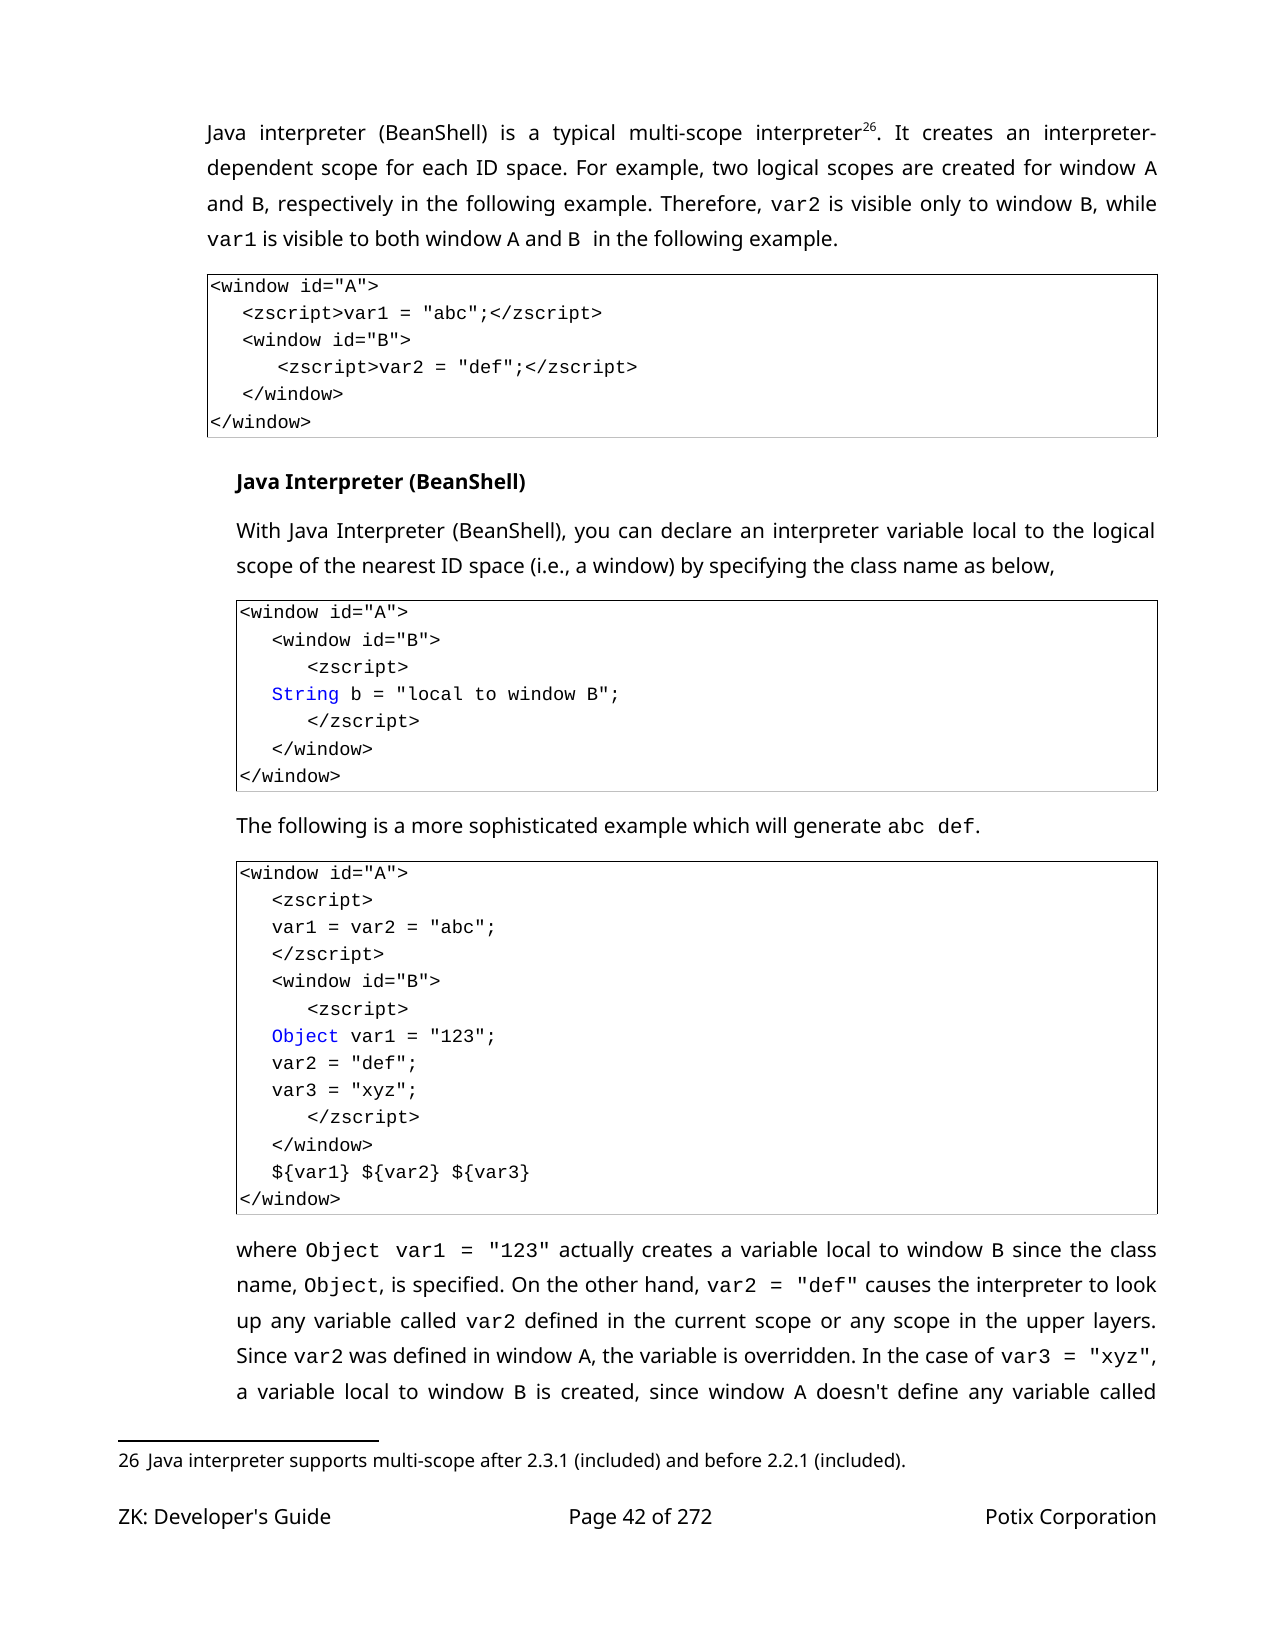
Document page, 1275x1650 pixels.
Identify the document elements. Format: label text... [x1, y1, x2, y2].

text <window id="B"> [237, 628, 1157, 652]
text Java interpreter supports multi-scope after 2.3.1 (included) and before 2.2.1 (included). [118, 1447, 1157, 1473]
text </zscript> [237, 942, 1157, 966]
text </zscript> [237, 1105, 1157, 1129]
text <zscript> [237, 888, 1157, 912]
text <window id="A"> [237, 862, 1157, 885]
subtitle Java Interpreter (BeanShell) [236, 467, 1157, 496]
text <zscript> [237, 655, 1157, 679]
text ${var1} ${var2} ${var3} [237, 1160, 1157, 1184]
text String b = "local to window B"; [237, 682, 1157, 706]
text <window id="A"> [237, 601, 1157, 625]
text </window> [237, 763, 1157, 791]
text <window id="B"> [237, 969, 1157, 994]
text var2 = "def"; [237, 1051, 1157, 1075]
text <window id="A"> [208, 275, 1157, 298]
text <zscript> [237, 997, 1157, 1021]
text </window> [237, 1187, 1157, 1214]
text Java interpreter (BeanShell) is a typical multi-scope interpreter. It creates an interpreter-dependent scope for each ID space. For example, two logical scopes are created for window A and B, respectively in the following example. Therefore, var2 is visible only to window B, while var1 is visible to both window A and B in the following example. [207, 118, 1157, 253]
text where Object var1 = "123" actually creates a variable local to window B since the class name, Object, is specified. On the other hand, var2 = "def" causes the interpreter to look up any variable called var2 defined in the current scope or any scope in the upper layers. Since var2 was defined in window A, the variable is overridden. In the case of var3 = "xyz", a variable local to window B is created, since window A doesn't define any variable called [236, 1235, 1157, 1405]
text var1 = var2 = "abc"; [237, 915, 1157, 939]
text <zscript>var1 = "abc";</zscript> [208, 301, 1157, 325]
text </window> [208, 382, 1157, 407]
text </window> [208, 409, 1157, 437]
text </zscript> [237, 709, 1157, 733]
text </window> [237, 736, 1157, 761]
text The following is a more sophisticated example which will generate abc def. [236, 811, 1157, 840]
text With Java Interpreter (BeanShell), you can declare an interpreter variable local to the logical scope of the nearest ID space (i.e., a window) by specifying the class name as below, [236, 516, 1157, 580]
text <zscript>var2 = "def";</zscript> [208, 355, 1157, 379]
text <window id="B"> [208, 328, 1157, 352]
text </window> [237, 1132, 1157, 1157]
text var3 = "xyz"; [237, 1078, 1157, 1102]
text Object var1 = "123"; [237, 1024, 1157, 1048]
